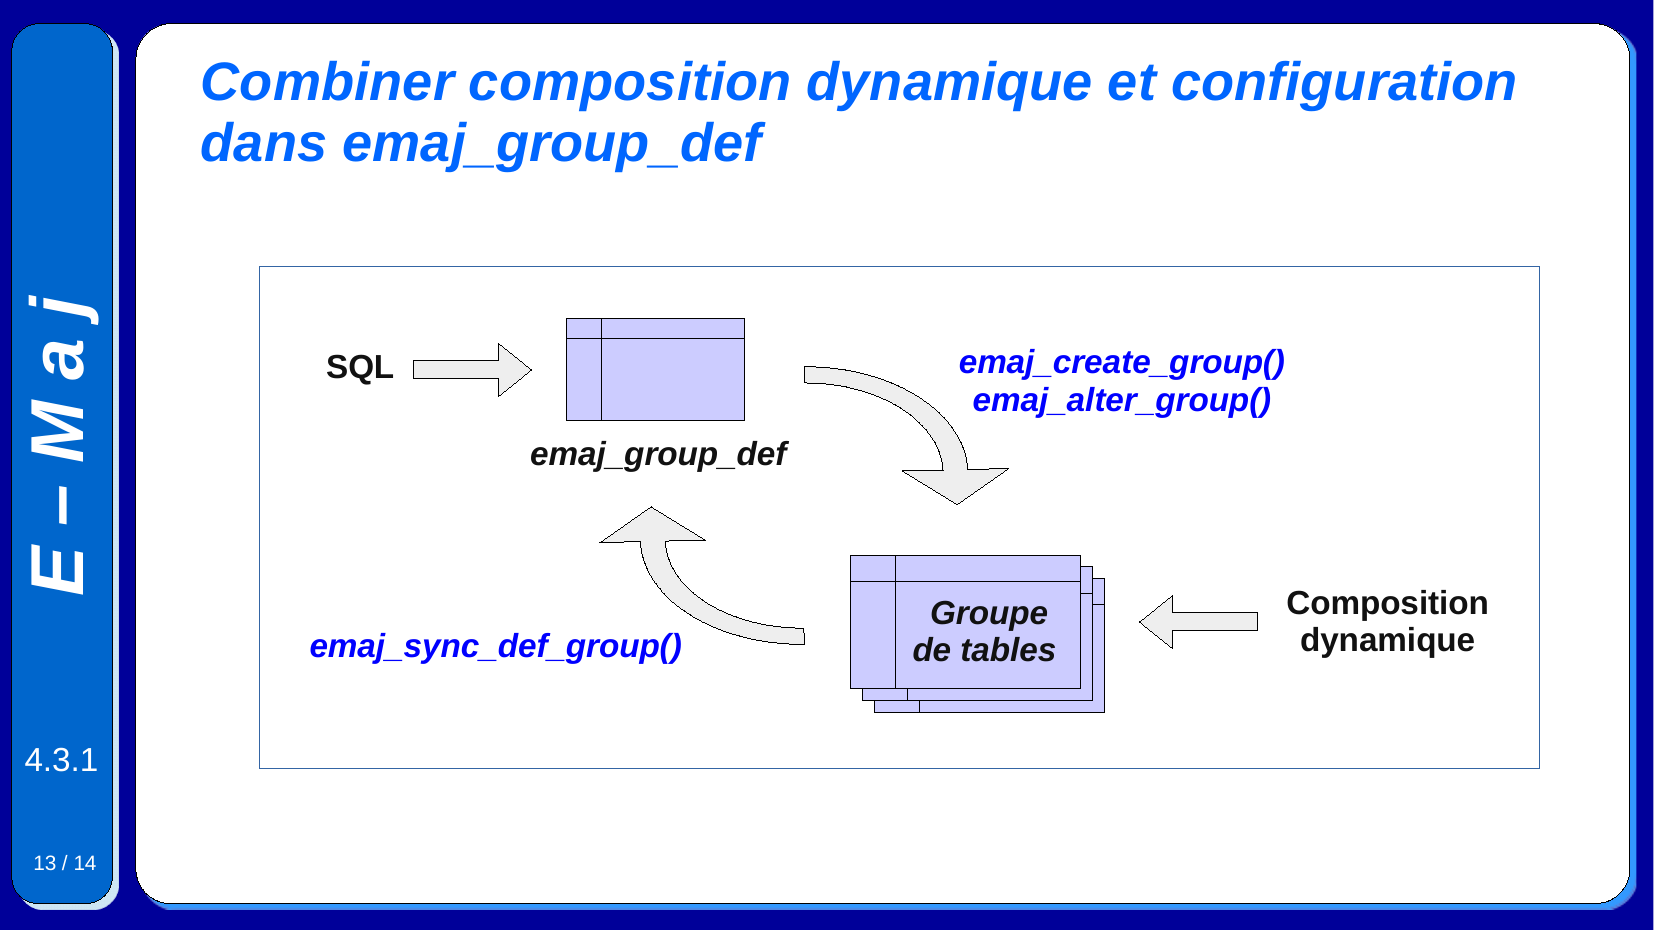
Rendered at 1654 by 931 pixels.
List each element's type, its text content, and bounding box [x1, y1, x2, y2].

title Combiner composition dynamique et configuration dans emaj_group_def [200, 34, 1575, 191]
text_box Groupe de tables [897, 587, 1081, 680]
text_box [413, 343, 532, 397]
text_box SQL [295, 341, 426, 398]
text_box emaj_group_def [513, 427, 804, 485]
text_box [599, 506, 805, 645]
text_box emaj_create_group() emaj_alter_group() [927, 336, 1317, 426]
text_box Composition dynamique [1263, 577, 1512, 667]
text_box emaj_sync_def_group() [289, 619, 703, 672]
text_box [804, 366, 1009, 505]
text_box [850, 555, 1105, 713]
text_box [566, 318, 745, 421]
text_box [1139, 595, 1258, 649]
